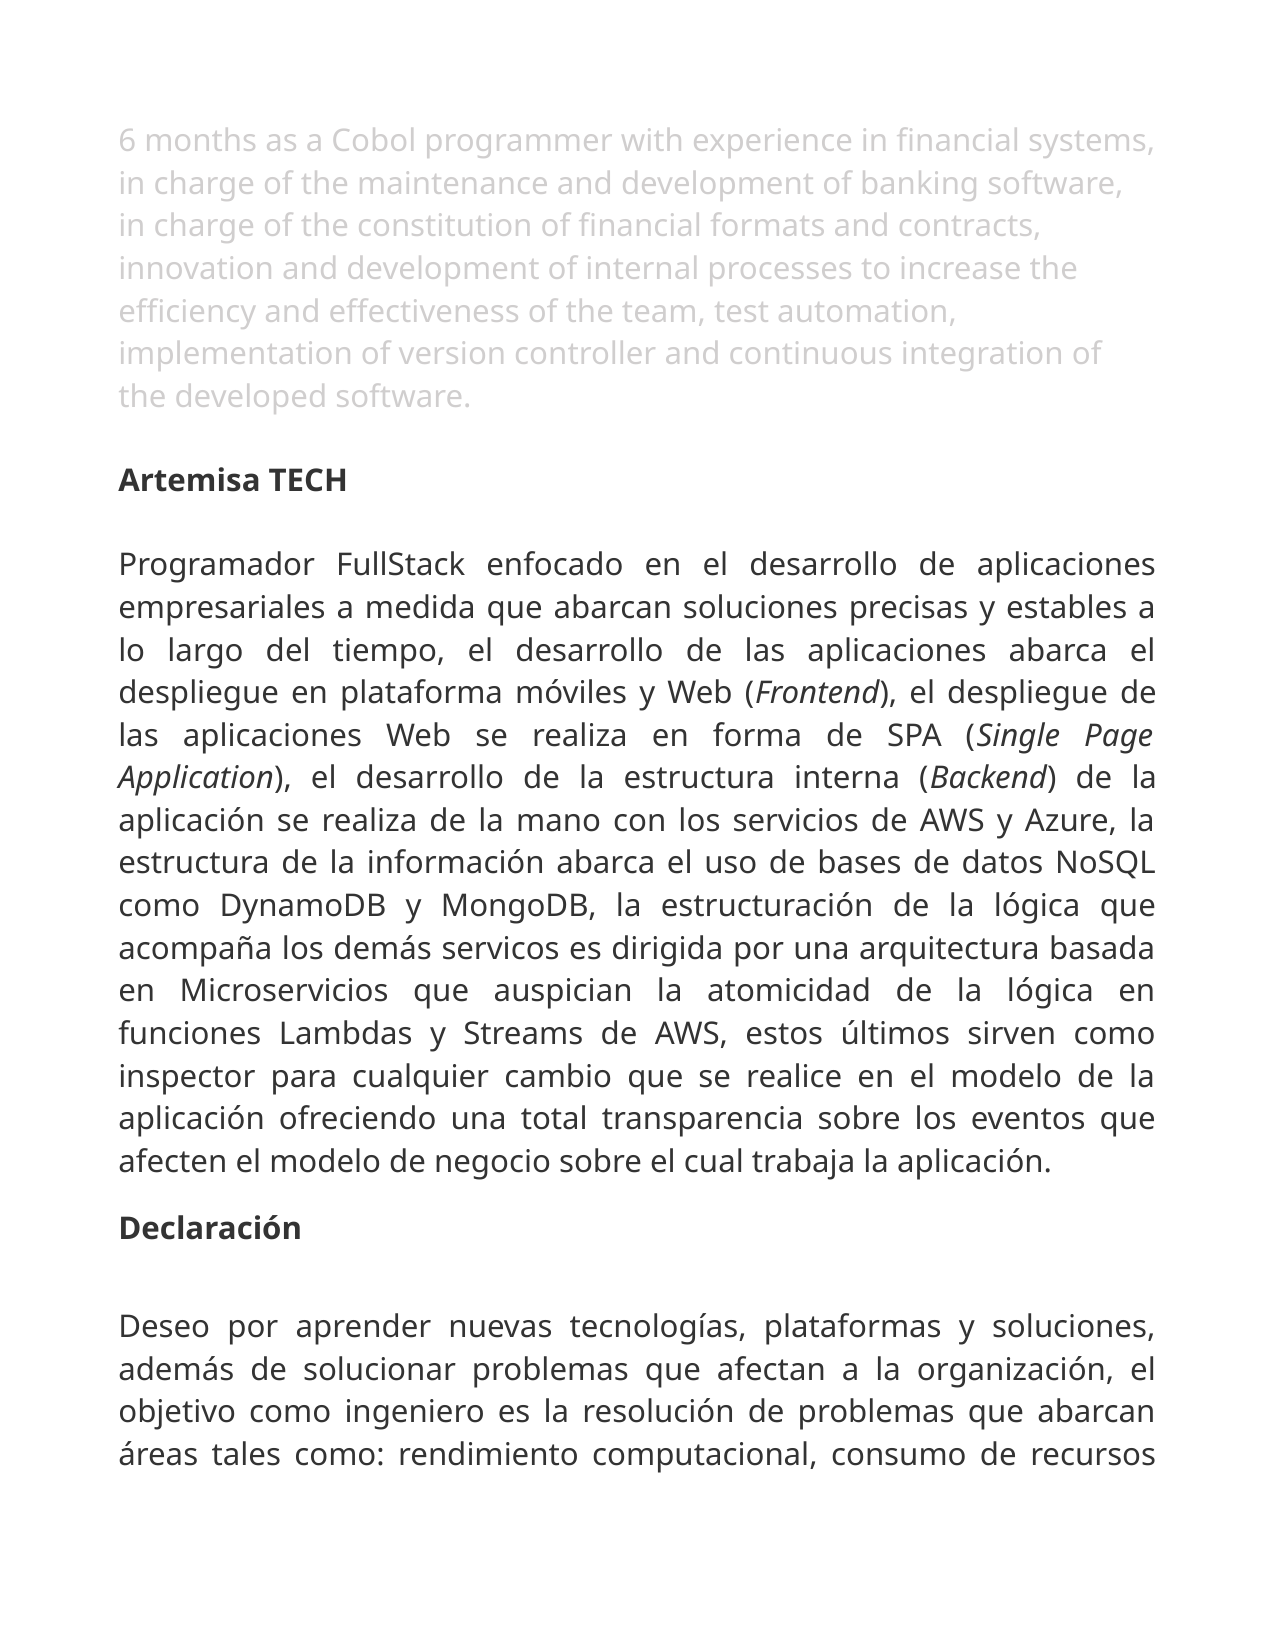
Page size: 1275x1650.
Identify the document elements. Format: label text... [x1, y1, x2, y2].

text Artemisa TECH [118, 458, 1157, 501]
text Deseo por aprender nuevas tecnologías, plataformas y soluciones, además de solucionar problemas que afectan a la organización, el objetivo como ingeniero es la resolución de problemas que abarcan áreas tales como: rendimiento computacional, consumo de recursos [118, 1304, 1157, 1474]
text 6 months as a Cobol programmer with experience in financial systems, in charge of the maintenance and development of banking software, in charge of the constitution of financial formats and contracts, innovation and development of internal processes to increase the efficiency and effectiveness of the team, test automation, implementation of version controller and continuous integration of the developed software. [118, 118, 1157, 416]
subtitle Declaración [118, 1206, 1157, 1249]
text Programador FullStack enfocado en el desarrollo de aplicaciones empresariales a medida que abarcan soluciones precisas y estables a lo largo del tiempo, el desarrollo de las aplicaciones abarca el despliegue en plataforma móviles y Web (Frontend), el despliegue de las aplicaciones Web se realiza en forma de SPA (Single Page Application), el desarrollo de la estructura interna (Backend) de la aplicación se realiza de la mano con los servicios de AWS y Azure, la estructura de la información abarca el uso de bases de datos NoSQL como DynamoDB y MongoDB, la estructuración de la lógica que acompaña los demás servicos es dirigida por una arquitectura basada en Microservicios que auspician la atomicidad de la lógica en funciones Lambdas y Streams de AWS, estos últimos sirven como inspector para cualquier cambio que se realice en el modelo de la aplicación ofreciendo una total transparencia sobre los eventos que afecten el modelo de negocio sobre el cual trabaja la aplicación. [118, 542, 1157, 1181]
